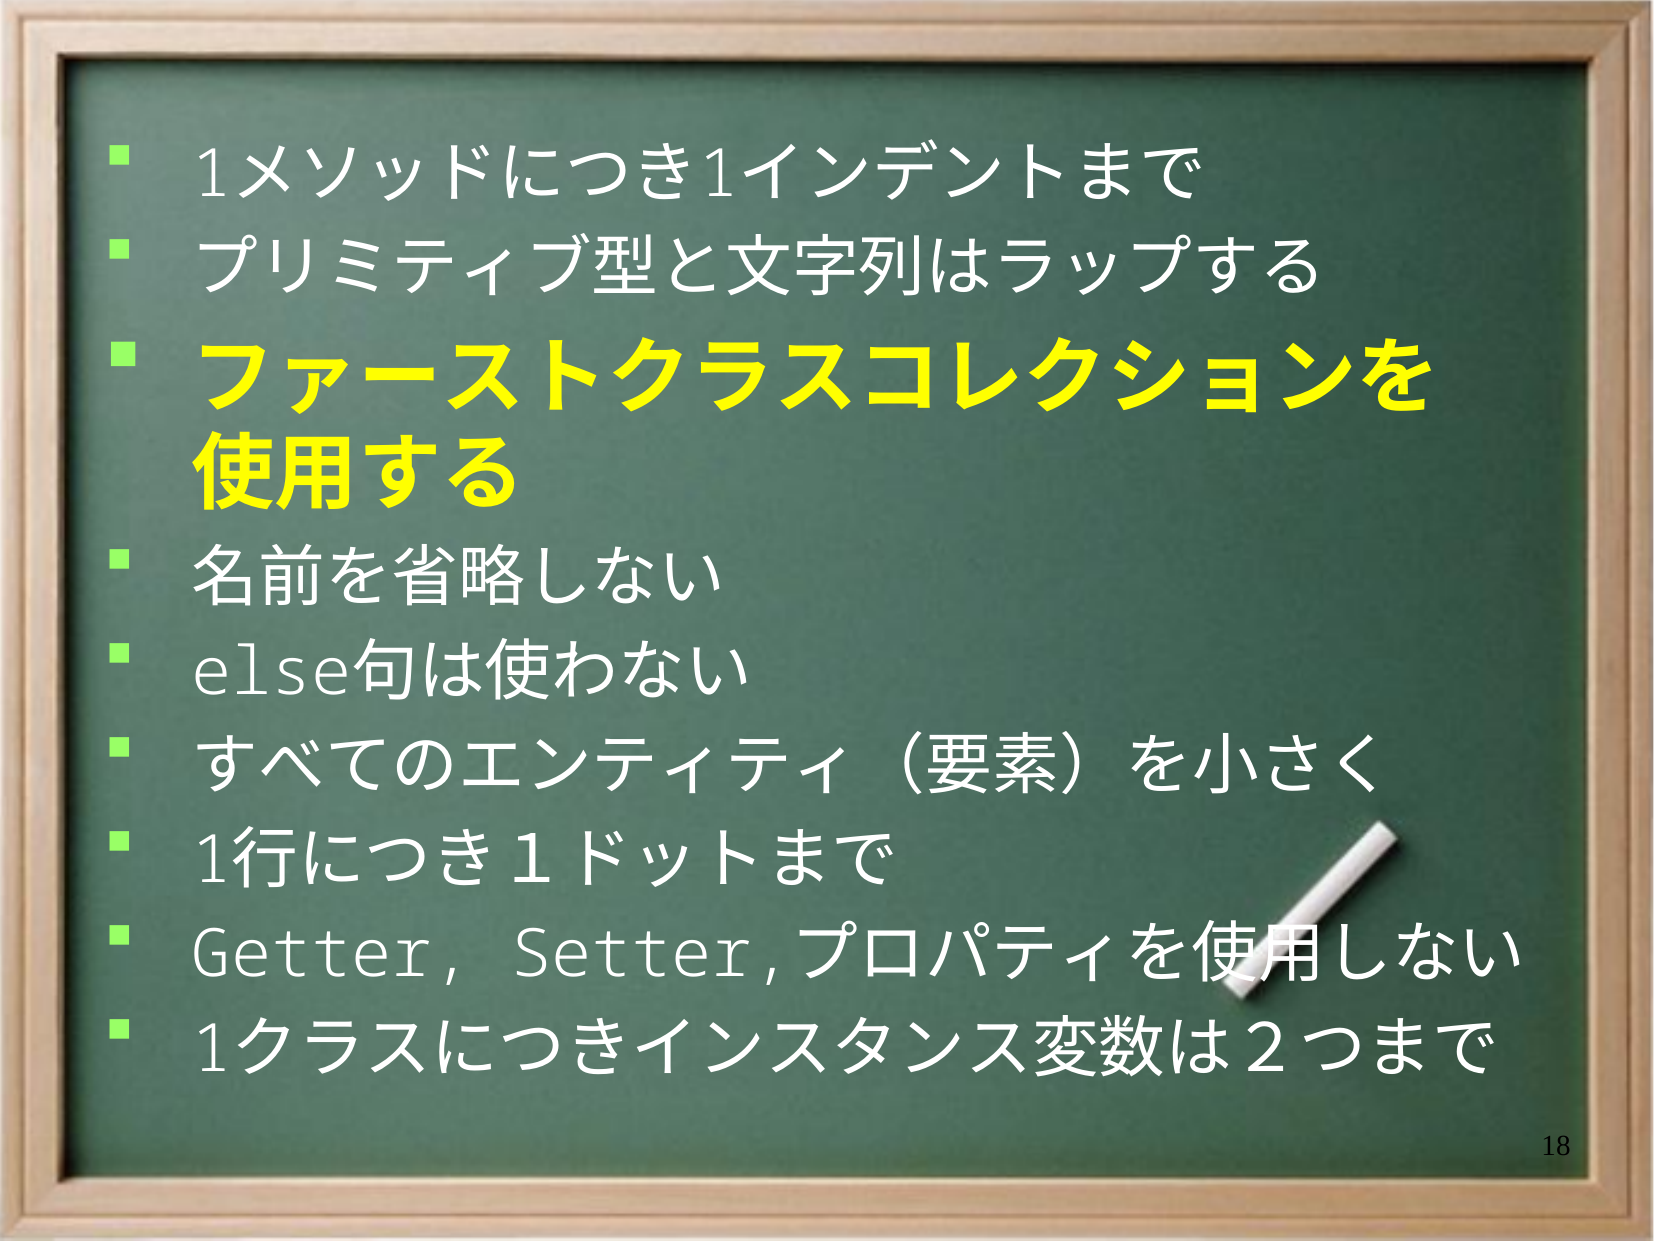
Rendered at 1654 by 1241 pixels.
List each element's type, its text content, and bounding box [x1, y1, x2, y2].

list 1メソッドにつき1インデントまで プリミティブ型と文字列はラップする ファーストクラスコレクションを 使用する 名前を省略しない else句は使わない すべてのエンティティ（要素）を小さく 1行につき１ドットまで Getter, Setter,プロパティを使用しない 1クラスにつきインスタンス変数は２つまで [89, 126, 1570, 1144]
picture [0, 0, 1654, 1241]
